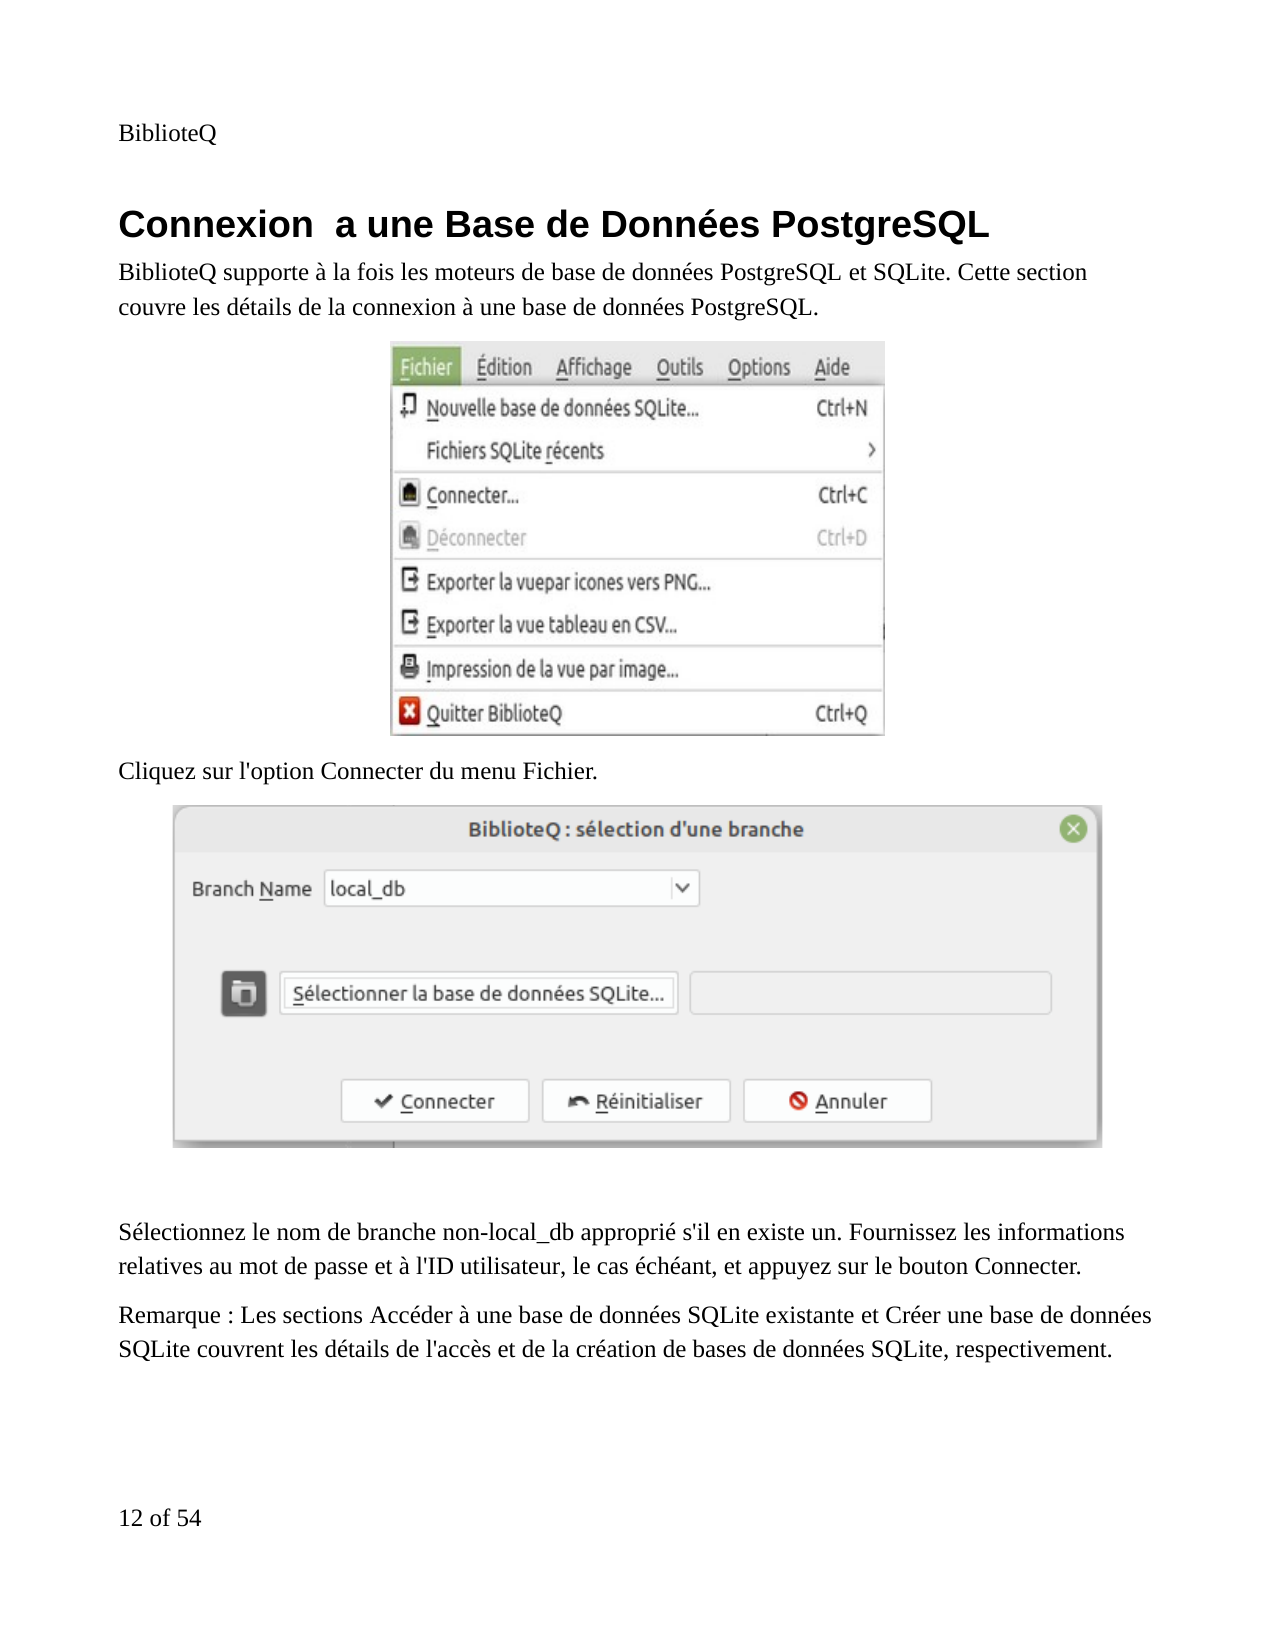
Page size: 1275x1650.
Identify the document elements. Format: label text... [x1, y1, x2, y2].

text BiblioteQ supporte à la fois les moteurs de base de données PostgreSQL et SQLite. Cette section couvre les détails de la connexion à une base de données PostgreSQL. [118, 257, 1157, 321]
picture [172, 805, 1103, 1148]
text Remarque : Les sections Accéder à une base de données SQLite existante et Créer une base de données SQLite couvrent les détails de l'accès et de la création de bases de données SQLite, respectivement. [118, 1300, 1157, 1363]
text Sélectionnez le nom de branche non-local_db approprié s'il en existe un. Fournissez les informations relatives au mot de passe et à l'ID utilisateur, le cas échéant, et appuyez sur le bouton Connecter. [118, 1217, 1157, 1280]
text Cliquez sur l'option Connecter du menu Fichier. [118, 756, 1157, 785]
subtitle Connexion a une Base de Données PostgreSQL [118, 201, 1157, 245]
picture [390, 341, 885, 736]
